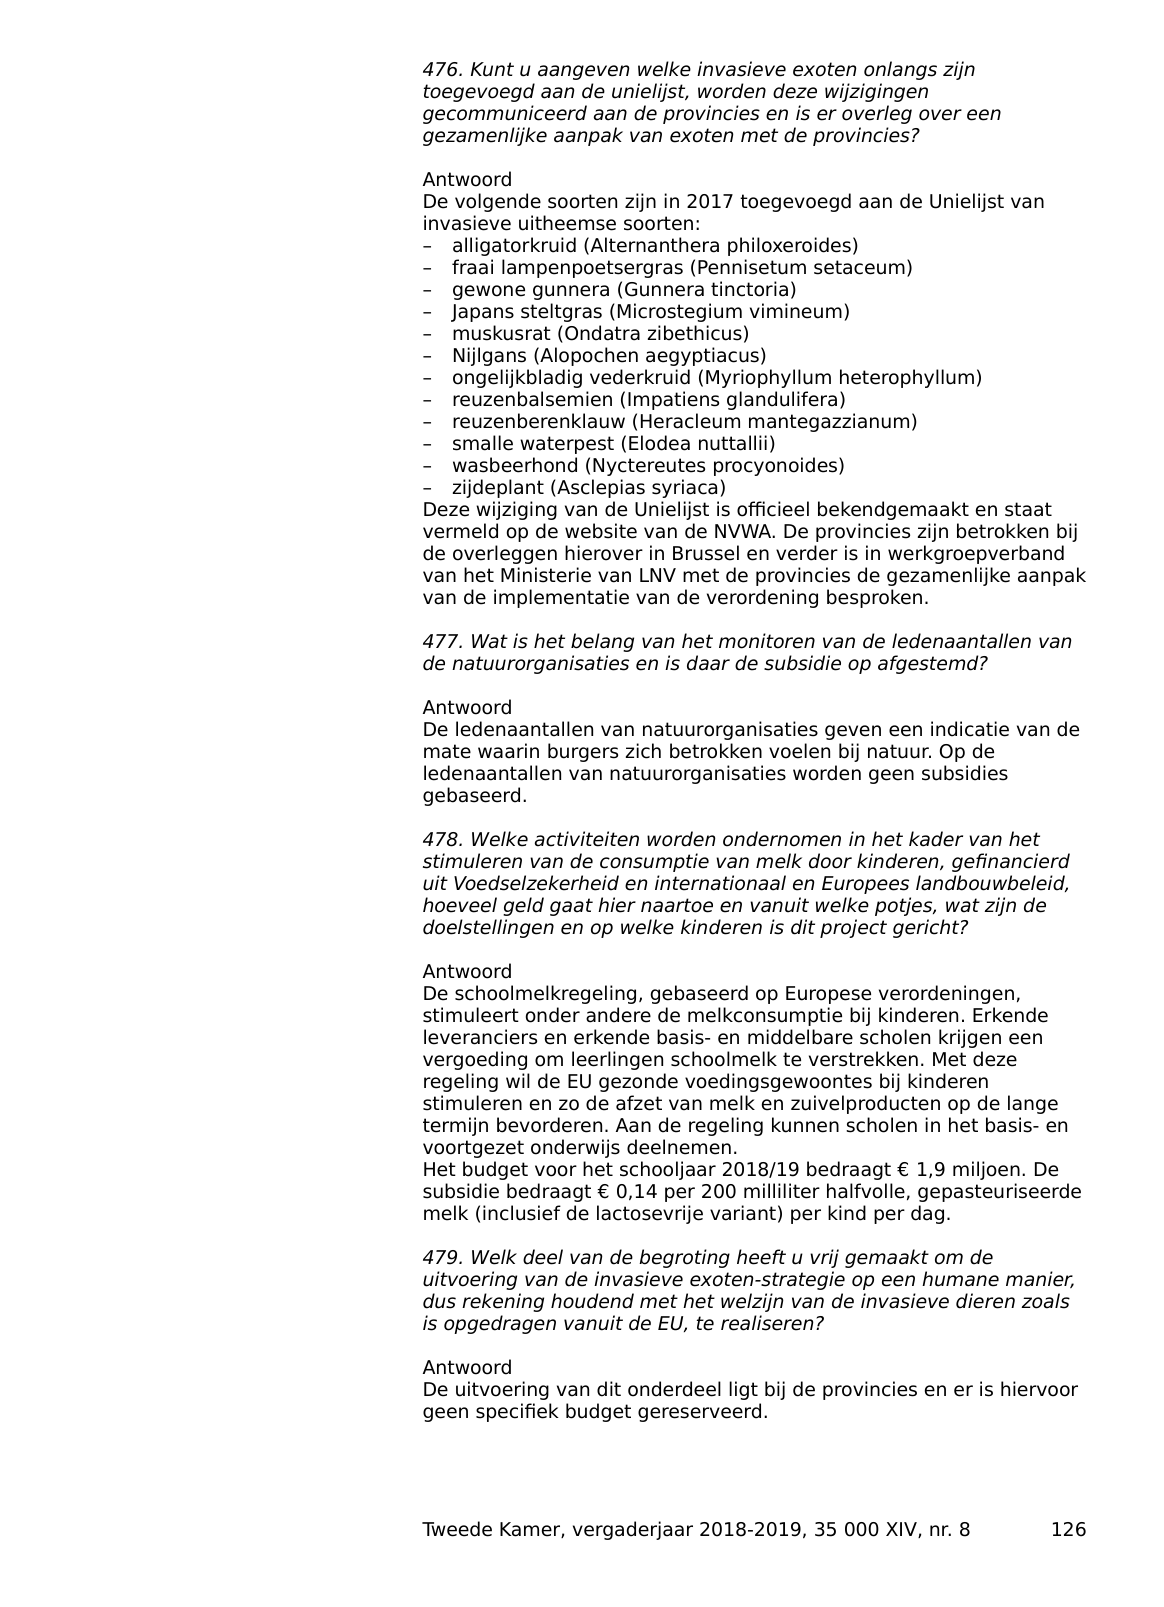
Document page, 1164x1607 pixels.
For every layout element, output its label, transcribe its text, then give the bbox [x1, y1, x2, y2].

text – muskusrat (Ondatra zibethicus) [422, 323, 1087, 345]
text Deze wijziging van de Unielijst is officieel bekendgemaakt en staat vermeld op de website van de NVWA. De provincies zijn betrokken bij de overleggen hierover in Brussel en verder is in werkgroepverband van het Ministerie van LNV met de provincies de gezamenlijke aanpak van de implementatie van de verordening besproken. [422, 499, 1087, 609]
text De volgende soorten zijn in 2017 toegevoegd aan de Unielijst van invasieve uitheemse soorten: [422, 191, 1087, 235]
text De schoolmelkregeling, gebaseerd op Europese verordeningen, stimuleert onder andere de melkconsumptie bij kinderen. Erkende leveranciers en erkende basis- en middelbare scholen krijgen een vergoeding om leerlingen schoolmelk te verstrekken. Met deze regeling wil de EU gezonde voedingsgewoontes bij kinderen stimuleren en zo de afzet van melk en zuivelproducten op de lange termijn bevorderen. Aan de regeling kunnen scholen in het basis- en voortgezet onderwijs deelnemen. [422, 983, 1087, 1159]
text – Nijlgans (Alopochen aegyptiacus) [422, 345, 1087, 367]
text De ledenaantallen van natuurorganisaties geven een indicatie van de mate waarin burgers zich betrokken voelen bij natuur. Op de ledenaantallen van natuurorganisaties worden geen subsidies gebaseerd. [422, 719, 1087, 807]
text 478. Welke activiteiten worden ondernomen in het kader van het stimuleren van de consumptie van melk door kinderen, gefinancierd uit Voedselzekerheid en internationaal en Europees landbouwbeleid, hoeveel geld gaat hier naartoe en vanuit welke potjes, wat zijn de doelstellingen en op welke kinderen is dit project gericht? [422, 829, 1087, 939]
text 477. Wat is het belang van het monitoren van de ledenaantallen van de natuurorganisaties en is daar de subsidie op afgestemd? [422, 631, 1087, 675]
text – zijdeplant (Asclepias syriaca) [422, 477, 1087, 499]
text – alligatorkruid (Alternanthera philoxeroides) [422, 235, 1087, 257]
text – wasbeerhond (Nyctereutes procyonoides) [422, 455, 1087, 477]
text Het budget voor het schooljaar 2018/19 bedraagt € 1,9 miljoen. De subsidie bedraagt € 0,14 per 200 milliliter halfvolle, gepasteuriseerde melk (inclusief de lactosevrije variant) per kind per dag. [422, 1159, 1087, 1225]
text – gewone gunnera (Gunnera tinctoria) [422, 279, 1087, 301]
text – fraai lampenpoetsergras (Pennisetum setaceum) [422, 257, 1087, 279]
text De uitvoering van dit onderdeel ligt bij de provincies en er is hiervoor geen specifiek budget gereserveerd. [422, 1379, 1087, 1423]
text – smalle waterpest (Elodea nuttallii) [422, 433, 1087, 455]
text – ongelijkbladig vederkruid (Myriophyllum heterophyllum) [422, 367, 1087, 389]
text – Japans steltgras (Microstegium vimineum) [422, 301, 1087, 323]
text Antwoord [422, 697, 1087, 719]
text Antwoord [422, 1357, 1087, 1379]
text Antwoord [422, 169, 1087, 191]
text – reuzenberenklauw (Heracleum mantegazzianum) [422, 411, 1087, 433]
text 479. Welk deel van de begroting heeft u vrij gemaakt om de uitvoering van de invasieve exoten-strategie op een humane manier, dus rekening houdend met het welzijn van de invasieve dieren zoals is opgedragen vanuit de EU, te realiseren? [422, 1247, 1087, 1335]
text – reuzenbalsemien (Impatiens glandulifera) [422, 389, 1087, 411]
text 476. Kunt u aangeven welke invasieve exoten onlangs zijn toegevoegd aan de unielijst, worden deze wijzigingen gecommuniceerd aan de provincies en is er overleg over een gezamenlijke aanpak van exoten met de provincies? [422, 59, 1087, 147]
text Antwoord [422, 961, 1087, 983]
